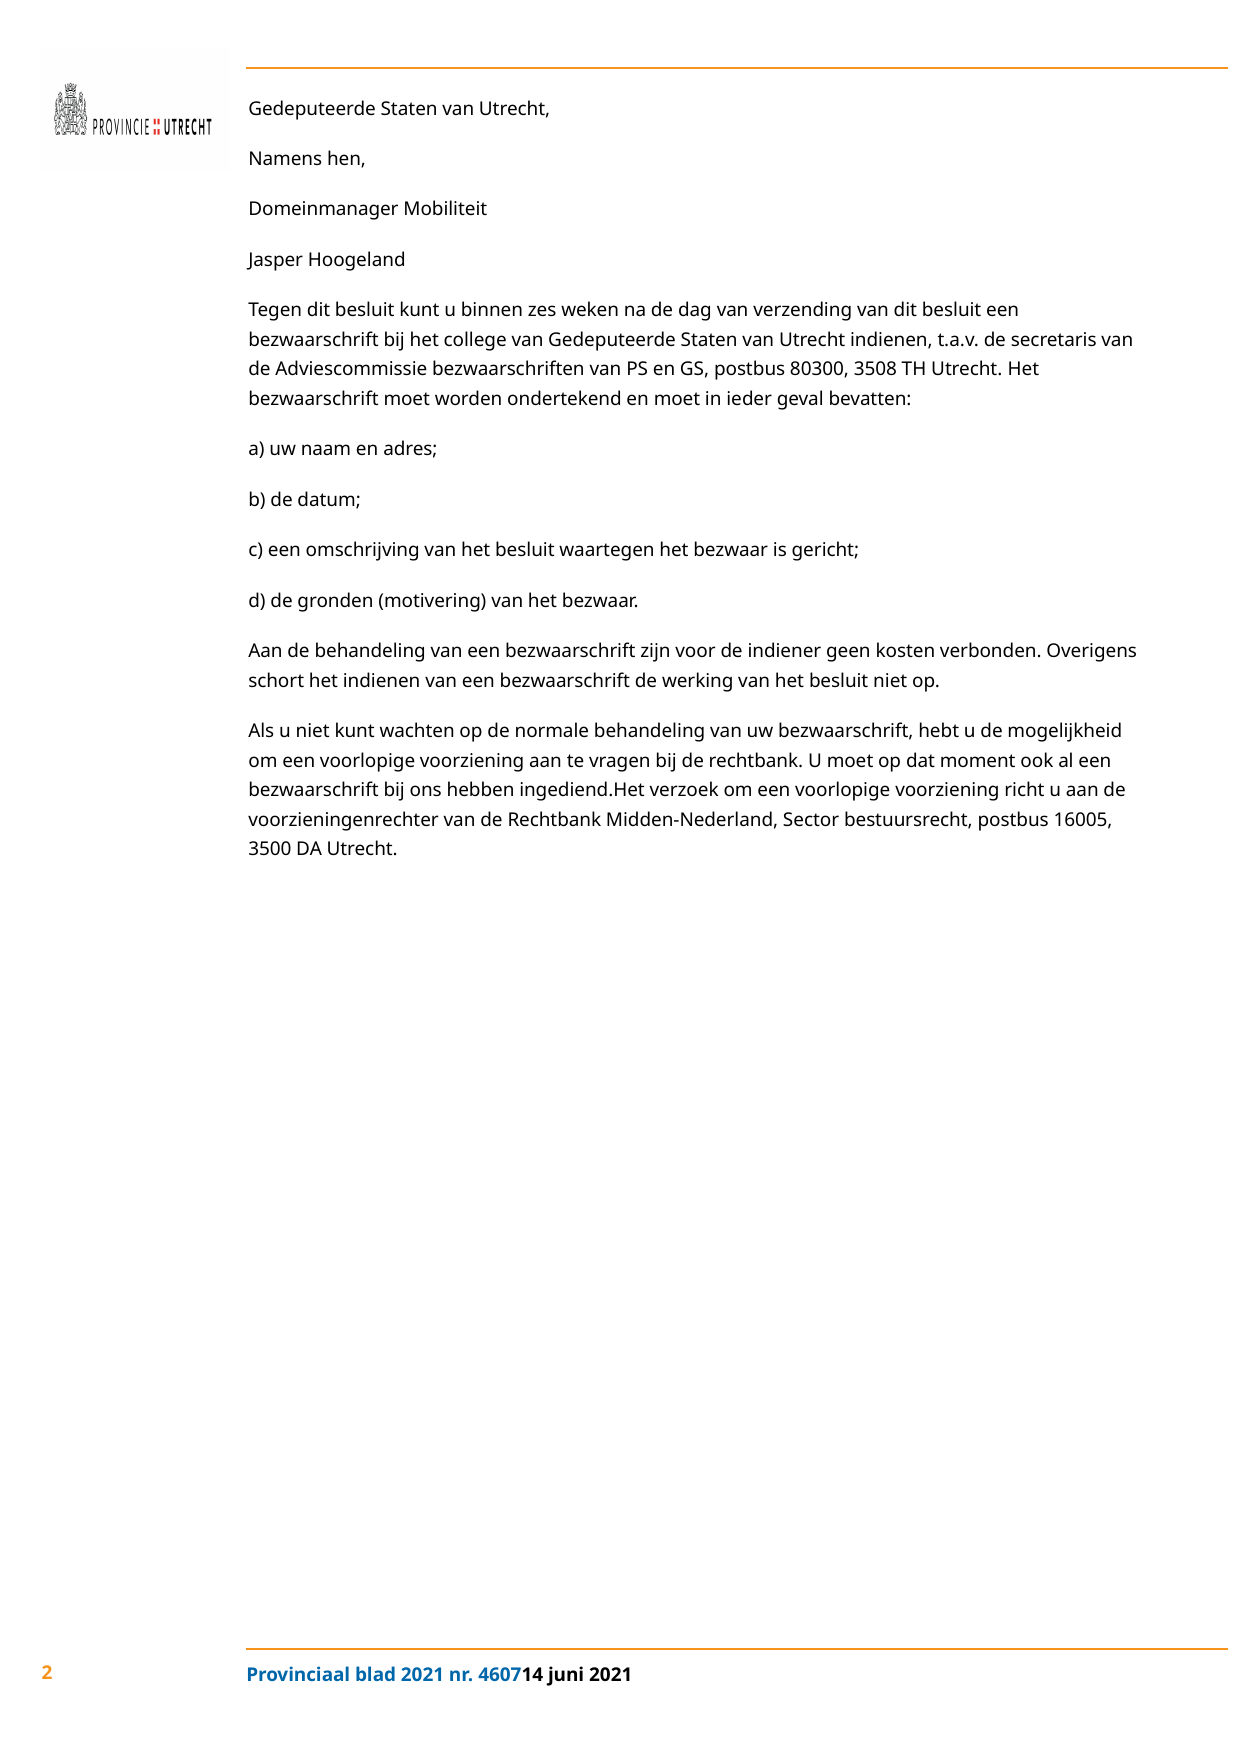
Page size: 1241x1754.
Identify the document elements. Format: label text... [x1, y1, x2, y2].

text c) een omschrijving van het besluit waartegen het bezwaar is gericht; [248, 536, 1152, 562]
text Tegen dit besluit kunt u binnen zes weken na de dag van verzending van dit besluit een bezwaarschrift bij het college van Gedeputeerde Staten van Utrecht indienen, t.a.v. de secretaris van de Adviescommissie bezwaarschriften van PS en GS, postbus 80300, 3508 TH Utrecht. Het bezwaarschrift moet worden ondertekend en moet in ieder geval bevatten: [248, 296, 1152, 411]
text Als u niet kunt wachten op de normale behandeling van uw bezwaarschrift, hebt u de mogelijkheid om een voorlopige voorziening aan te vragen bij de rechtbank. U moet op dat moment ook al een bezwaarschrift bij ons hebben ingediend.Het verzoek om een voorlopige voorziening richt u aan de voorzieningenrechter van de Rechtbank Midden-Nederland, Sector bestuursrecht, postbus 16005, 3500 DA Utrecht. [248, 717, 1152, 861]
text b) de datum; [248, 486, 1152, 512]
text a) uw naam en adres; [248, 436, 1152, 461]
text Gedeputeerde Staten van Utrecht, [248, 95, 1152, 121]
text d) de gronden (motivering) van het bezwaar. [248, 587, 1152, 613]
text Domeinmanager Mobiliteit [248, 196, 1152, 221]
text Aan de behandeling van een bezwaarschrift zijn voor de indiener geen kosten verbonden. Overigens schort het indienen van een bezwaarschrift de werking van het besluit niet op. [248, 637, 1152, 693]
text Jasper Hoogeland [248, 246, 1152, 272]
text Namens hen, [248, 145, 1152, 171]
picture [41, 47, 231, 172]
